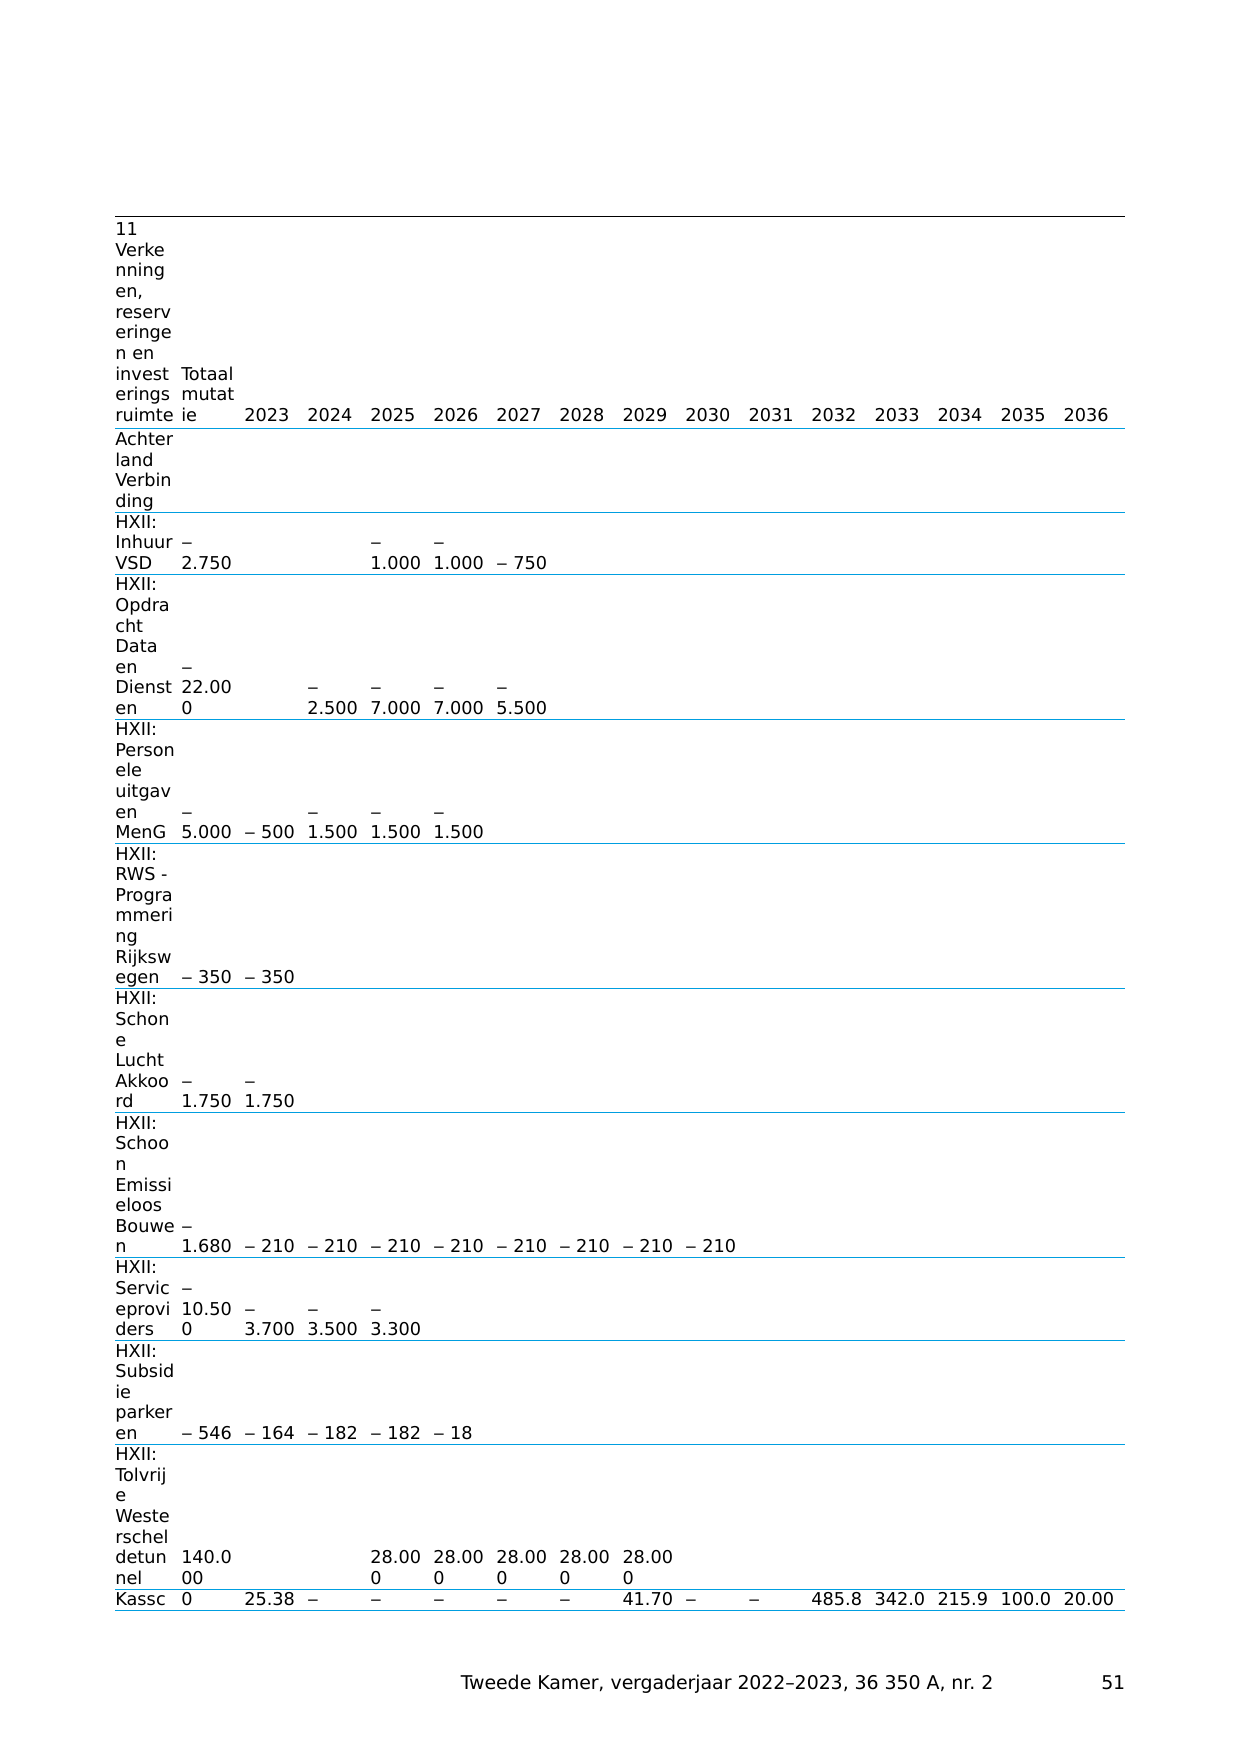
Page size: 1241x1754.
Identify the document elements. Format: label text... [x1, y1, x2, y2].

table_cell [241, 513, 304, 574]
table_cell ‒ [367, 1590, 430, 1610]
table_cell ‒ 2.500 [304, 575, 367, 719]
table_cell ‒ 750 [493, 513, 556, 574]
table_cell ‒ 210 [493, 1113, 556, 1257]
table_cell [934, 429, 997, 511]
table_cell [998, 1113, 1060, 1257]
table_cell Kassc [115, 1590, 178, 1610]
table_cell [998, 1258, 1060, 1340]
table_cell [367, 429, 430, 511]
table_cell ‒ 1.750 [178, 989, 241, 1112]
table_cell 2023 [241, 217, 304, 428]
table_cell [493, 844, 556, 988]
table_cell [808, 1258, 871, 1340]
table_cell [934, 1258, 997, 1340]
table_cell [619, 989, 682, 1112]
table_cell [556, 989, 619, 1112]
table_cell ‒ 1.500 [367, 720, 430, 843]
table_cell ‒ 210 [682, 1113, 745, 1257]
table_cell 2032 [808, 217, 871, 428]
table_cell [998, 989, 1060, 1112]
table_cell ‒ 7.000 [367, 575, 430, 719]
table_cell [178, 429, 241, 511]
table_cell ‒ [304, 1590, 367, 1610]
table_cell [619, 844, 682, 988]
table_cell [430, 1258, 493, 1340]
table_cell [1060, 1113, 1125, 1257]
table_cell 2028 [556, 217, 619, 428]
table_cell [493, 1258, 556, 1340]
table_cell ‒ 210 [367, 1113, 430, 1257]
table_cell ‒ [430, 1590, 493, 1610]
table_cell [1060, 844, 1125, 988]
table_cell [304, 844, 367, 988]
table_cell ‒ 1.500 [430, 720, 493, 843]
table_cell [1060, 1445, 1125, 1588]
table_cell ‒ 210 [430, 1113, 493, 1257]
table_cell [241, 429, 304, 511]
table_cell [682, 989, 745, 1112]
table_cell [1060, 720, 1125, 843]
table_cell [556, 513, 619, 574]
table_cell ‒ 3.500 [304, 1258, 367, 1340]
table_cell [556, 844, 619, 988]
table_cell [682, 513, 745, 574]
table_cell [1060, 989, 1125, 1112]
table_cell ‒ 2.750 [178, 513, 241, 574]
table_cell HXII: Schone Lucht Akkoord [115, 989, 178, 1112]
table_cell 2034 [934, 217, 997, 428]
table_cell [556, 429, 619, 511]
table_cell [871, 720, 934, 843]
table_cell [808, 844, 871, 988]
table_cell ‒ 5.500 [493, 575, 556, 719]
table_cell [998, 1341, 1060, 1444]
table_cell [998, 720, 1060, 843]
table_cell [682, 1445, 745, 1588]
table_cell [619, 513, 682, 574]
table_cell 2025 [367, 217, 430, 428]
table_cell [556, 1258, 619, 1340]
table_cell 2026 [430, 217, 493, 428]
table_cell [808, 1445, 871, 1588]
table_cell 2027 [493, 217, 556, 428]
table_cell [998, 1445, 1060, 1588]
table_cell [998, 844, 1060, 988]
table_cell [871, 1258, 934, 1340]
table_cell [1060, 513, 1125, 574]
table_cell ‒ 22.000 [178, 575, 241, 719]
table_cell 100.0 [998, 1590, 1060, 1610]
table_cell HXII: Serviceproviders [115, 1258, 178, 1340]
table_cell ‒ 500 [241, 720, 304, 843]
table_cell [871, 989, 934, 1112]
table_cell 28.000 [556, 1445, 619, 1588]
table_cell ‒ 182 [367, 1341, 430, 1444]
table_cell [871, 575, 934, 719]
table_cell ‒ 210 [619, 1113, 682, 1257]
table_cell [493, 1341, 556, 1444]
table_cell HXII: Personele uitgaven MenG [115, 720, 178, 843]
table_cell ‒ 164 [241, 1341, 304, 1444]
table_cell [808, 989, 871, 1112]
table_cell [871, 429, 934, 511]
table_cell [998, 575, 1060, 719]
table_cell [808, 575, 871, 719]
table_cell [304, 1445, 367, 1588]
table_cell [871, 844, 934, 988]
table_cell 41.70 [619, 1590, 682, 1610]
table_cell [745, 989, 808, 1112]
table_cell ‒ [682, 1590, 745, 1610]
table_cell [619, 1341, 682, 1444]
table_cell HXII: Schoon Emissieloos Bouwen [115, 1113, 178, 1257]
table_cell 28.000 [367, 1445, 430, 1588]
table_cell [745, 1445, 808, 1588]
table_cell 20.00 [1060, 1590, 1125, 1610]
table_cell [934, 513, 997, 574]
table_cell HXII: Opdracht Data en Diensten [115, 575, 178, 719]
table_cell [619, 720, 682, 843]
table_cell ‒ 10.500 [178, 1258, 241, 1340]
table_cell [1060, 1341, 1125, 1444]
table_cell [619, 575, 682, 719]
table_cell ‒ 5.000 [178, 720, 241, 843]
table_cell 342.0 [871, 1590, 934, 1610]
table_cell [934, 720, 997, 843]
table_cell ‒ 350 [241, 844, 304, 988]
table_cell 2033 [871, 217, 934, 428]
table_cell ‒ 182 [304, 1341, 367, 1444]
table_cell ‒ [556, 1590, 619, 1610]
table_cell [745, 1341, 808, 1444]
table_cell [556, 720, 619, 843]
table_cell [998, 513, 1060, 574]
table_cell 11 Verkenningen, reserveringen en investeringsruimte [115, 217, 178, 428]
table_cell [241, 575, 304, 719]
table_cell 215.9 [934, 1590, 997, 1610]
table_cell [808, 720, 871, 843]
table_header Tabel 13 Artikel 11 [115, 191, 1125, 216]
table_cell HXII: Subsidie parkeren [115, 1341, 178, 1444]
table_cell [871, 513, 934, 574]
table_cell HXII: RWS - Programmering Rijkswegen [115, 844, 178, 988]
table_cell [1060, 575, 1125, 719]
table_cell ‒ [493, 1590, 556, 1610]
table_cell 485.8 [808, 1590, 871, 1610]
table_cell [619, 429, 682, 511]
table_cell HXII: Tolvrije Westerscheldetunnel [115, 1445, 178, 1588]
table_cell Totaal mutatie [178, 217, 241, 428]
table_cell 2030 [682, 217, 745, 428]
table_cell ‒ 1.000 [430, 513, 493, 574]
table_cell 28.000 [493, 1445, 556, 1588]
table_cell [619, 1258, 682, 1340]
table_cell [808, 513, 871, 574]
table_cell [934, 989, 997, 1112]
table_cell ‒ 7.000 [430, 575, 493, 719]
table_cell [871, 1341, 934, 1444]
table_cell [934, 1445, 997, 1588]
table_cell 140.000 [178, 1445, 241, 1588]
table_cell ‒ 18 [430, 1341, 493, 1444]
table_cell 28.000 [619, 1445, 682, 1588]
table_cell [808, 1113, 871, 1257]
table_cell [682, 1341, 745, 1444]
table_cell [808, 1341, 871, 1444]
table_cell [304, 429, 367, 511]
table_cell [934, 1341, 997, 1444]
table_cell ‒ 3.300 [367, 1258, 430, 1340]
table_cell ‒ 1.680 [178, 1113, 241, 1257]
table_cell [1060, 429, 1125, 511]
table_cell [682, 575, 745, 719]
table_cell ‒ 350 [178, 844, 241, 988]
table_cell [367, 844, 430, 988]
table_cell ‒ 210 [556, 1113, 619, 1257]
table_cell [998, 429, 1060, 511]
table_cell [493, 989, 556, 1112]
table_cell ‒ 3.700 [241, 1258, 304, 1340]
table_cell [304, 989, 367, 1112]
table_cell [1060, 1258, 1125, 1340]
table_cell [682, 429, 745, 511]
table_cell 0 [178, 1590, 241, 1610]
table_cell [682, 720, 745, 843]
table_cell [241, 1445, 304, 1588]
table_cell [745, 1258, 808, 1340]
table_cell [871, 1445, 934, 1588]
table_cell ‒ 1.500 [304, 720, 367, 843]
table_cell [430, 429, 493, 511]
table_cell [493, 720, 556, 843]
table_cell 2036 [1060, 217, 1125, 428]
table_cell [745, 720, 808, 843]
table_cell [304, 513, 367, 574]
table_cell [682, 844, 745, 988]
table_cell [745, 575, 808, 719]
table_cell [745, 429, 808, 511]
table_cell 2024 [304, 217, 367, 428]
table_cell ‒ 1.750 [241, 989, 304, 1112]
table_cell [556, 1341, 619, 1444]
table_cell [808, 429, 871, 511]
table_cell [745, 1113, 808, 1257]
table_cell [934, 1113, 997, 1257]
table_cell [934, 575, 997, 719]
table_cell [430, 844, 493, 988]
table_cell 28.000 [430, 1445, 493, 1588]
table_cell [556, 575, 619, 719]
table_cell 25.38 [241, 1590, 304, 1610]
table_cell [367, 989, 430, 1112]
table_cell ‒ 1.000 [367, 513, 430, 574]
table_cell ‒ 210 [241, 1113, 304, 1257]
table_cell [493, 429, 556, 511]
table_cell [682, 1258, 745, 1340]
table_cell 2031 [745, 217, 808, 428]
table_cell HXII: Inhuur VSD [115, 513, 178, 574]
table_cell [745, 844, 808, 988]
table_cell ‒ 210 [304, 1113, 367, 1257]
table_cell Achterland Verbinding [115, 429, 178, 511]
table_cell [745, 513, 808, 574]
table_cell [934, 844, 997, 988]
table_cell ‒ 546 [178, 1341, 241, 1444]
table_cell 2035 [998, 217, 1060, 428]
table_cell 2029 [619, 217, 682, 428]
table_cell ‒ [745, 1590, 808, 1610]
table_cell [430, 989, 493, 1112]
table_cell [871, 1113, 934, 1257]
